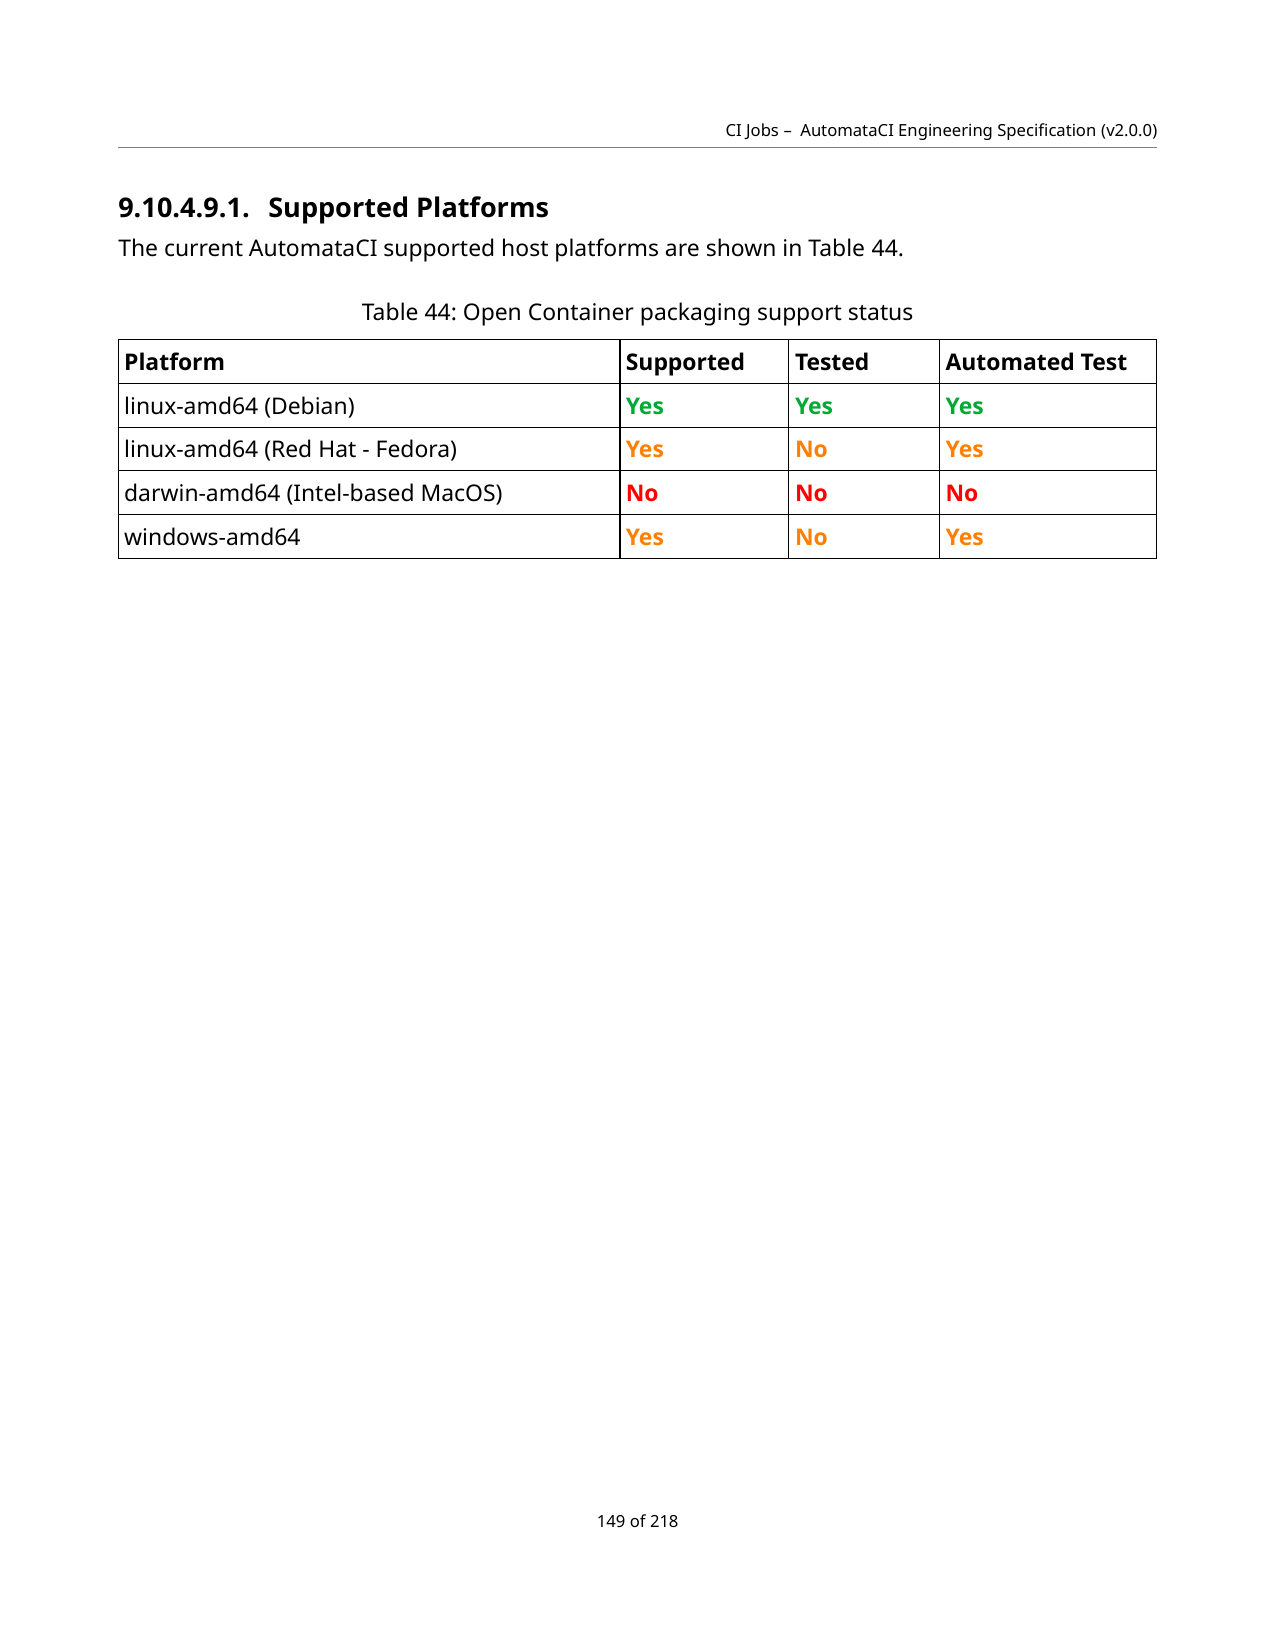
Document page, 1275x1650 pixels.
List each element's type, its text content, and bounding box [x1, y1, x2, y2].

table_cell No [621, 471, 788, 514]
table_cell linux-amd64 (Debian) [119, 384, 619, 427]
table_cell darwin-amd64 (Intel-based MacOS) [119, 471, 619, 514]
table_cell windows-amd64 [119, 515, 619, 558]
text The current AutomataCI supported host platforms are shown in Table 44. [118, 232, 1157, 263]
table_header Supported [621, 340, 788, 383]
table_cell No [789, 428, 939, 470]
table_cell Yes [940, 428, 1156, 470]
table_cell Yes [789, 384, 939, 427]
table_cell linux-amd64 (Red Hat - Fedora) [119, 428, 619, 470]
table_header Automated Test [940, 340, 1156, 383]
table_header Platform [119, 340, 619, 383]
table_cell No [789, 515, 939, 558]
table_cell Yes [940, 384, 1156, 427]
subtitle Supported Platforms [118, 189, 1157, 226]
table_cell No [940, 471, 1156, 514]
table_cell Yes [621, 428, 788, 470]
table_cell No [789, 471, 939, 514]
table_header Tested [789, 340, 939, 383]
table_cell Yes [621, 384, 788, 427]
table_cell Yes [621, 515, 788, 558]
text Table 44: Open Container packaging support status [118, 295, 1157, 327]
table_cell Yes [940, 515, 1156, 558]
